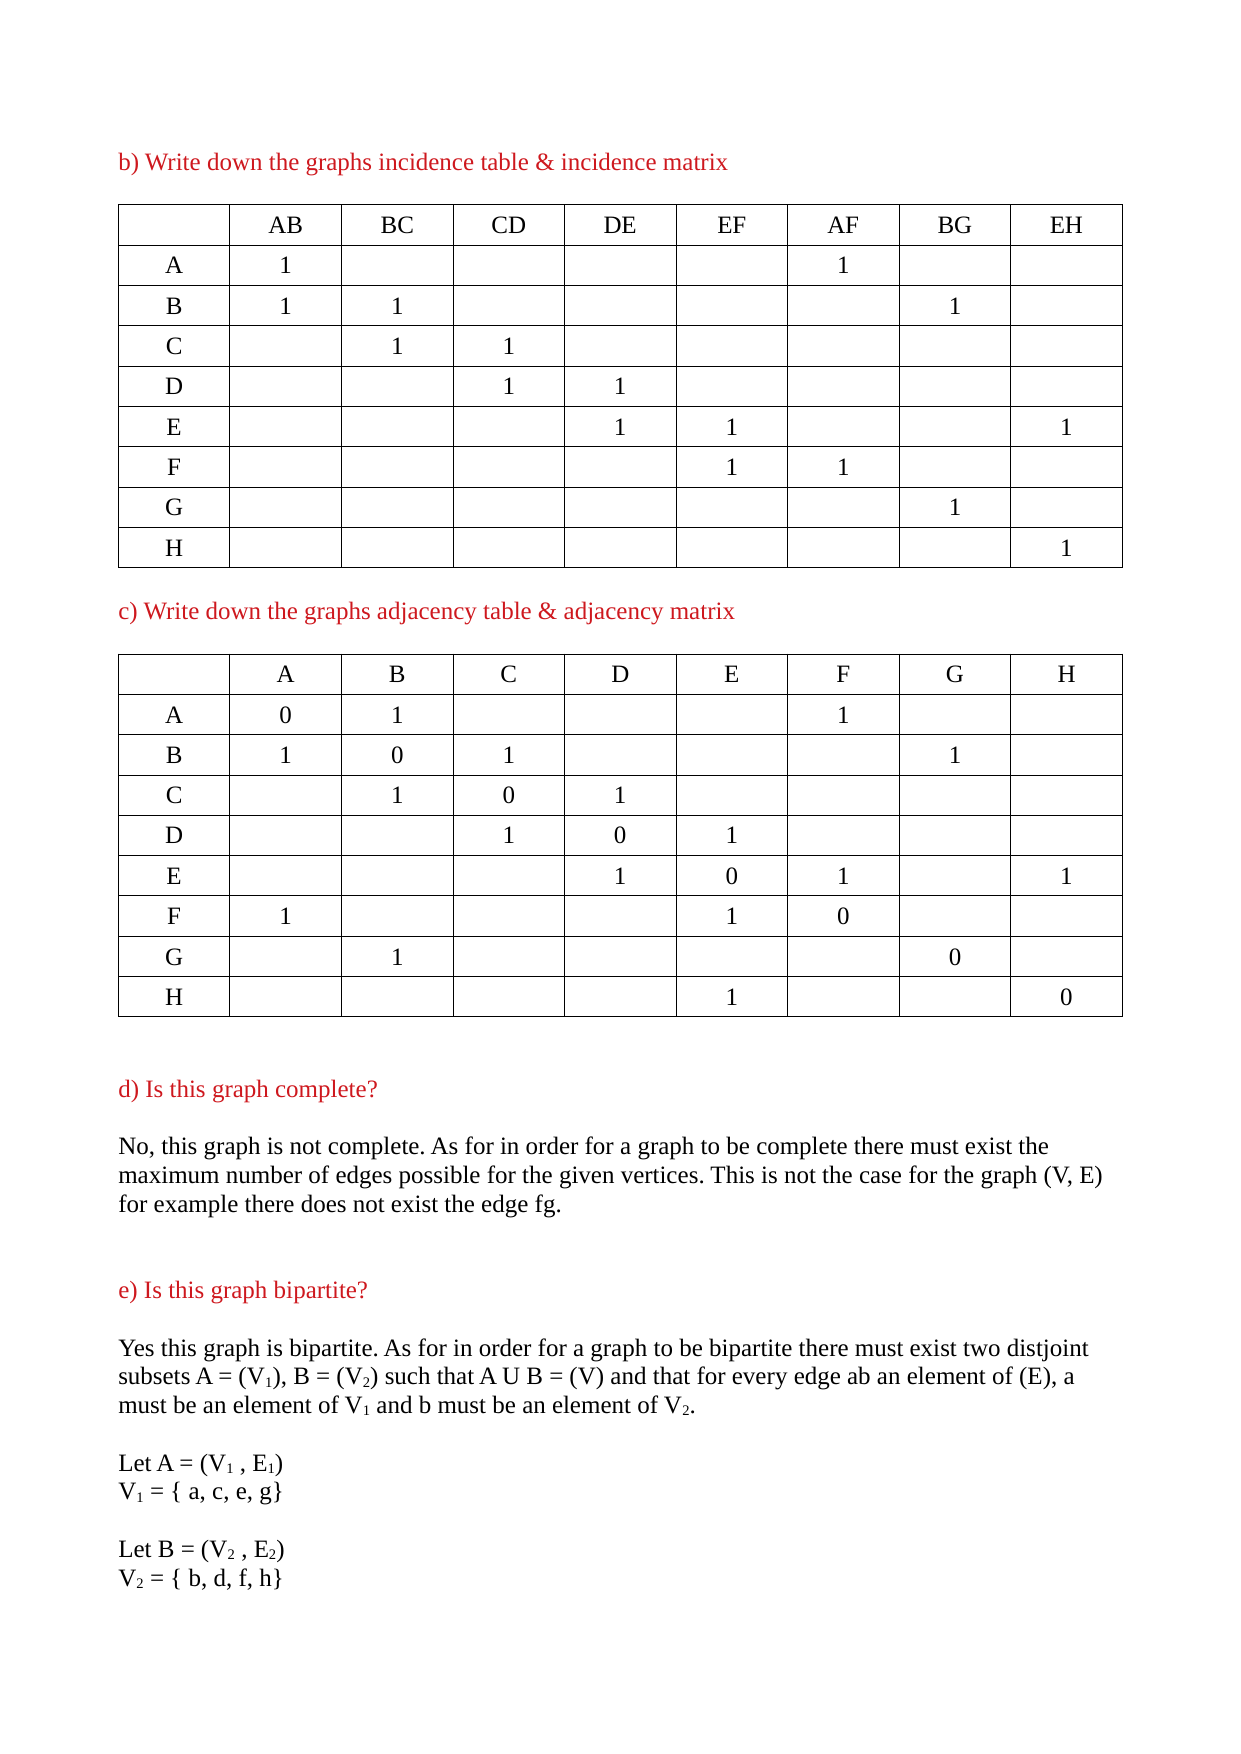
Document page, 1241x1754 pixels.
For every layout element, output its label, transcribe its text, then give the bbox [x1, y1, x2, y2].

table_header EF [677, 205, 787, 245]
table_cell F [119, 896, 229, 936]
table_header DE [565, 205, 676, 245]
table_cell [900, 528, 1010, 567]
table_cell E [119, 407, 229, 446]
table_cell D [119, 367, 229, 406]
table_cell 1 [454, 816, 564, 855]
table_cell 0 [1011, 977, 1122, 1016]
table_cell [342, 447, 453, 487]
table_cell [454, 246, 564, 285]
table_cell [900, 447, 1010, 487]
table_cell [230, 816, 341, 855]
table_cell [565, 528, 676, 567]
table_header F [788, 655, 899, 694]
table_cell [1011, 816, 1122, 855]
table_cell [788, 776, 899, 815]
table_cell [1011, 488, 1122, 527]
table_cell [342, 528, 453, 567]
table_cell 1 [900, 735, 1010, 774]
table_cell A [119, 695, 229, 734]
table_header B [342, 655, 453, 694]
table_cell 1 [454, 367, 564, 406]
table_cell [677, 937, 787, 976]
table_cell [230, 407, 341, 446]
table_cell H [119, 528, 229, 567]
table_cell 1 [230, 896, 341, 936]
table_cell 1 [342, 695, 453, 734]
table_cell [677, 286, 787, 325]
table_header BC [342, 205, 453, 245]
table_cell [230, 326, 341, 366]
table_cell 0 [454, 776, 564, 815]
table_cell [677, 246, 787, 285]
table_cell D [119, 816, 229, 855]
table_cell 1 [565, 367, 676, 406]
table_cell [900, 816, 1010, 855]
table_cell [1011, 695, 1122, 734]
table_header A [230, 655, 341, 694]
table_cell [342, 816, 453, 855]
table_cell 1 [788, 695, 899, 734]
table_cell 1 [677, 896, 787, 936]
table_cell C [119, 326, 229, 366]
text Let A = (V1 , E1) [118, 1448, 1122, 1476]
table_cell [900, 977, 1010, 1016]
table_cell [230, 528, 341, 567]
table_cell [342, 488, 453, 527]
table_cell 1 [1011, 407, 1122, 446]
table_header AB [230, 205, 341, 245]
table_cell [900, 896, 1010, 936]
table_cell [900, 326, 1010, 366]
table_cell [900, 695, 1010, 734]
table_cell [788, 286, 899, 325]
table_cell [454, 447, 564, 487]
table_cell [788, 816, 899, 855]
table_cell [677, 488, 787, 527]
table_cell [454, 528, 564, 567]
table_cell [565, 447, 676, 487]
table_cell [900, 856, 1010, 895]
table_cell [454, 937, 564, 976]
table_header H [1011, 655, 1122, 694]
table_header D [565, 655, 676, 694]
table_cell G [119, 488, 229, 527]
table_cell 1 [788, 856, 899, 895]
table_cell [788, 367, 899, 406]
table_cell 1 [230, 246, 341, 285]
table_cell [677, 367, 787, 406]
table_cell 1 [788, 447, 899, 487]
table_cell [230, 367, 341, 406]
table_cell [454, 695, 564, 734]
text d) Is this graph complete? [118, 1074, 1122, 1103]
table_cell [788, 977, 899, 1016]
text e) Is this graph bipartite? [118, 1275, 1122, 1304]
table_cell B [119, 286, 229, 325]
table_cell [1011, 776, 1122, 815]
table_cell [1011, 326, 1122, 366]
table_cell [342, 856, 453, 895]
table_cell [677, 528, 787, 567]
table_cell [565, 695, 676, 734]
table_cell [1011, 367, 1122, 406]
table_cell [788, 326, 899, 366]
table_cell [454, 488, 564, 527]
table_cell 0 [677, 856, 787, 895]
text c) Write down the graphs adjacency table & adjacency matrix [118, 596, 1122, 625]
table_cell 1 [1011, 528, 1122, 567]
table_cell 1 [454, 326, 564, 366]
table_cell C [119, 776, 229, 815]
table_cell [565, 735, 676, 774]
table_cell [565, 937, 676, 976]
table_cell [1011, 286, 1122, 325]
table_cell 1 [230, 735, 341, 774]
table_cell [230, 977, 341, 1016]
table_cell [565, 286, 676, 325]
table_cell [1011, 246, 1122, 285]
table_cell 1 [677, 977, 787, 1016]
table_cell E [119, 856, 229, 895]
table_cell 1 [230, 286, 341, 325]
text No, this graph is not complete. As for in order for a graph to be complete there must exist the maximum number of edges possible for the given vertices. This is not the case for the graph (V, E) for example there does not exist the edge fg. [118, 1131, 1122, 1218]
text Yes this graph is bipartite. As for in order for a graph to be bipartite there must exist two distjoint subsets A = (V1), B = (V2) such that A U B = (V) and that for every edge ab an element of (E), a must be an element of V1 and b must be an element of V2. [118, 1333, 1122, 1419]
table_cell 1 [342, 286, 453, 325]
table_cell 1 [342, 776, 453, 815]
table_header CD [454, 205, 564, 245]
table_cell [900, 367, 1010, 406]
table_cell [230, 488, 341, 527]
table_cell B [119, 735, 229, 774]
table_cell [1011, 896, 1122, 936]
table_cell 0 [565, 816, 676, 855]
table_cell [342, 896, 453, 936]
table_header [119, 655, 229, 694]
table_cell 1 [565, 776, 676, 815]
table_cell [788, 407, 899, 446]
table_cell [454, 286, 564, 325]
table_cell [342, 407, 453, 446]
table_header C [454, 655, 564, 694]
table_cell 1 [565, 856, 676, 895]
table_cell [454, 977, 564, 1016]
table_cell [565, 488, 676, 527]
table_cell [342, 977, 453, 1016]
table_cell H [119, 977, 229, 1016]
table_cell 1 [900, 488, 1010, 527]
table_cell 1 [454, 735, 564, 774]
table_cell [565, 896, 676, 936]
table_cell 1 [677, 447, 787, 487]
table_cell 1 [342, 326, 453, 366]
table_cell [788, 488, 899, 527]
table_cell 1 [342, 937, 453, 976]
table_cell 1 [677, 407, 787, 446]
table_cell 1 [1011, 856, 1122, 895]
table_cell [342, 246, 453, 285]
table_cell [1011, 937, 1122, 976]
text Let B = (V2 , E2) [118, 1534, 1122, 1563]
table_cell 1 [900, 286, 1010, 325]
table_header E [677, 655, 787, 694]
table_cell [565, 326, 676, 366]
table_cell F [119, 447, 229, 487]
table_cell [230, 856, 341, 895]
table_cell G [119, 937, 229, 976]
table_cell [788, 937, 899, 976]
table_cell [900, 776, 1010, 815]
table_cell [230, 776, 341, 815]
table_cell [677, 776, 787, 815]
table_cell [454, 896, 564, 936]
table_cell A [119, 246, 229, 285]
table_cell 0 [230, 695, 341, 734]
table_cell [788, 735, 899, 774]
table_header EH [1011, 205, 1122, 245]
text V1 = { a, c, e, g} [118, 1476, 1122, 1505]
table_header BG [900, 205, 1010, 245]
text V2 = { b, d, f, h} [118, 1563, 1122, 1591]
table_cell 0 [342, 735, 453, 774]
table_header G [900, 655, 1010, 694]
text b) Write down the graphs incidence table & incidence matrix [118, 147, 1122, 176]
table_cell 0 [900, 937, 1010, 976]
table_cell [565, 977, 676, 1016]
table_cell [677, 695, 787, 734]
table_header [119, 205, 229, 245]
table_cell 1 [788, 246, 899, 285]
table_cell [230, 447, 341, 487]
table_header AF [788, 205, 899, 245]
table_cell 0 [788, 896, 899, 936]
table_cell [342, 367, 453, 406]
table_cell 1 [565, 407, 676, 446]
table_cell [454, 856, 564, 895]
table_cell [900, 246, 1010, 285]
table_cell [677, 326, 787, 366]
table_cell [1011, 735, 1122, 774]
table_cell [788, 528, 899, 567]
table_cell [1011, 447, 1122, 487]
table_cell 1 [677, 816, 787, 855]
table_cell [900, 407, 1010, 446]
table_cell [230, 937, 341, 976]
table_cell [454, 407, 564, 446]
table_cell [565, 246, 676, 285]
table_cell [677, 735, 787, 774]
